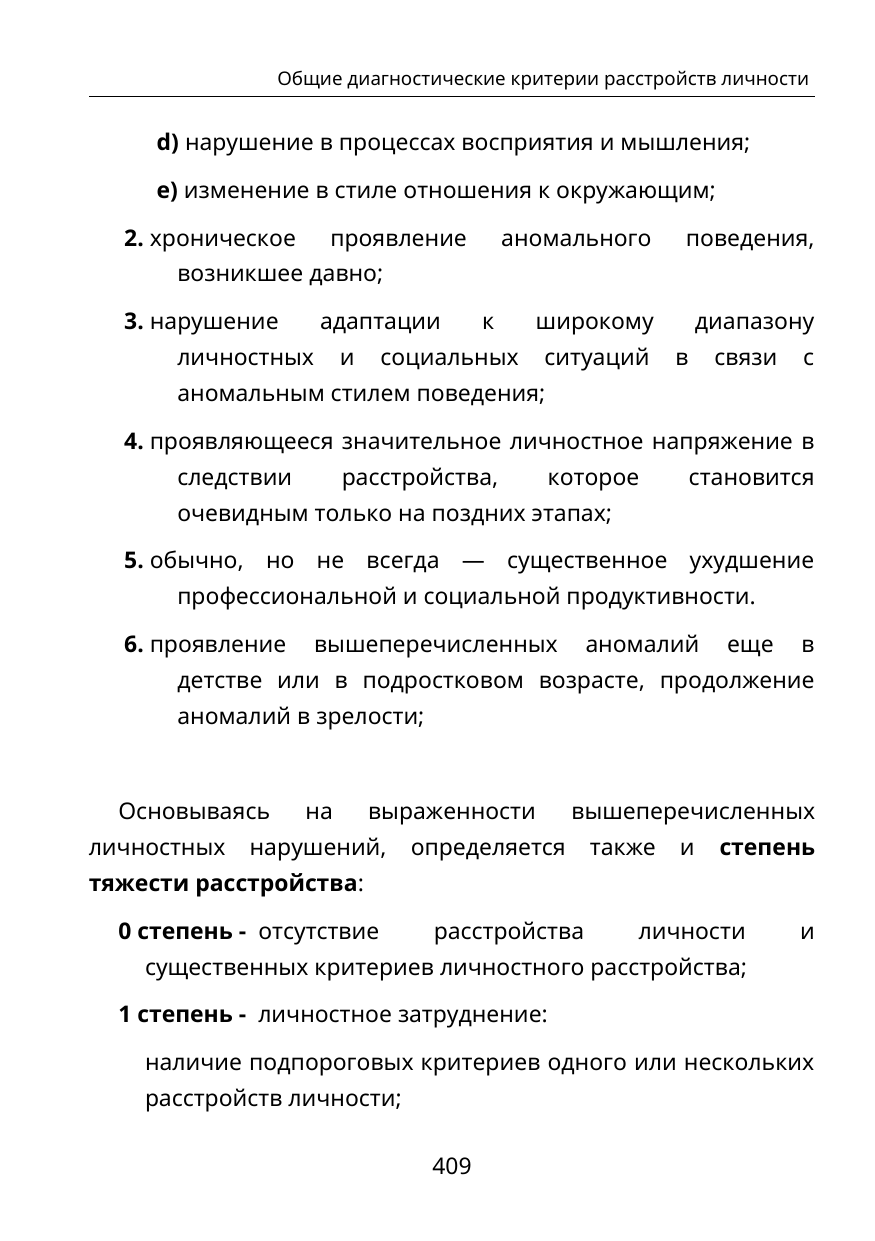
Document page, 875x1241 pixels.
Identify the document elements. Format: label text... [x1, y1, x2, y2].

list нарушение в процессах восприятия и мышления; [151, 126, 815, 157]
list обычно, но не всегда — существенное ухудшение профессиональной и социальной продуктивности. [118, 544, 815, 611]
list изменение в стиле отношения к окружающим; [151, 174, 815, 205]
list нарушение адаптации к широкому диапазону личностных и социальных ситуаций в связи с аномальным стилем поведения; [118, 305, 815, 408]
list личностное затруднение: [118, 998, 815, 1030]
text Основываясь на выраженности вышеперечисленных личностных нарушений, определяется также и степень тяжести расстройства: [88, 795, 815, 898]
list проявление вышеперечисленных аномалий еще в детстве или в подростковом возрасте, продолжение аномалий в зрелости; [118, 628, 815, 731]
list проявляющееся значительное личностное напряжение в следствии расстройства, которое становится очевидным только на поздних этапах; [118, 425, 815, 528]
list отсутствие расстройства личности и существенных критериев личностного расстройства; [118, 915, 815, 982]
list наличие подпороговых критериев одного или нескольких расстройств личности; [118, 1046, 815, 1113]
list хроническое проявление аномального поведения, возникшее давно; [118, 221, 815, 289]
